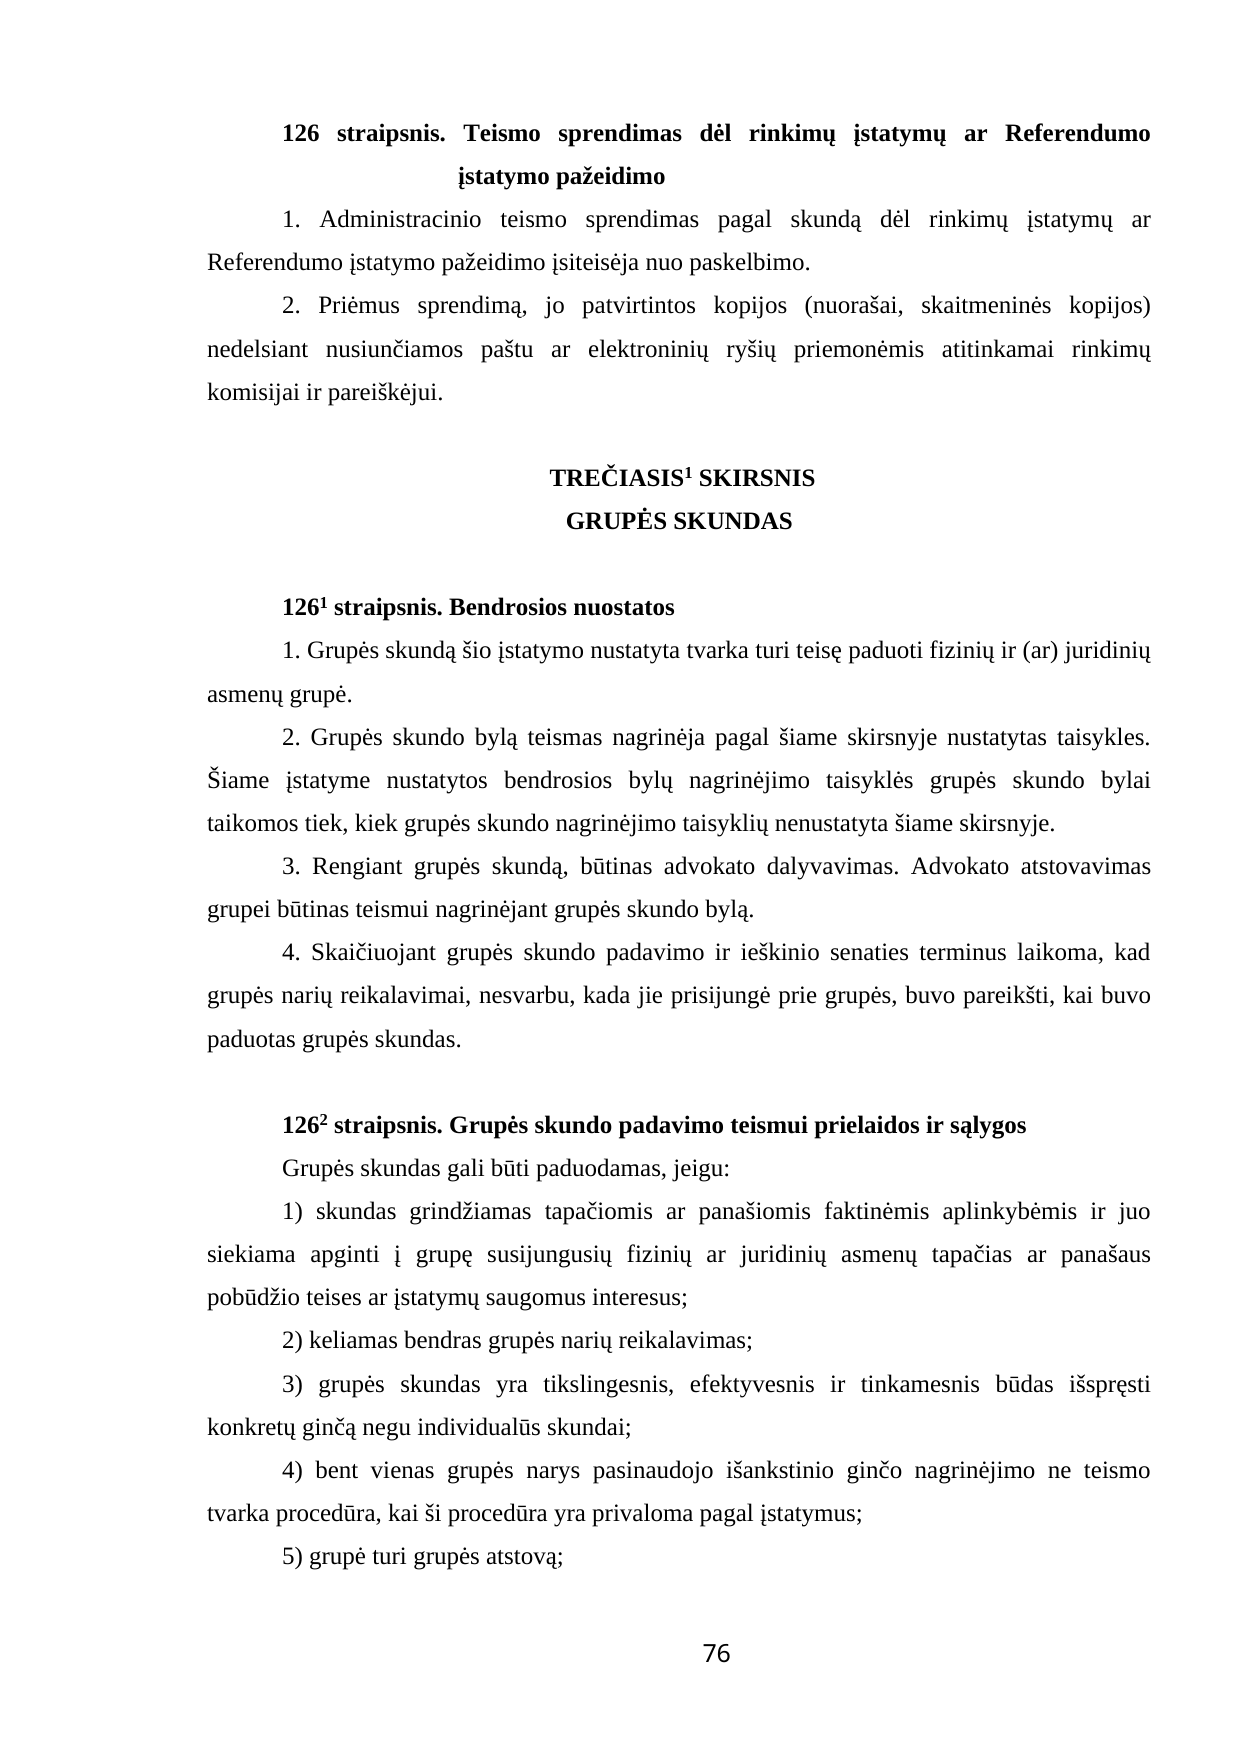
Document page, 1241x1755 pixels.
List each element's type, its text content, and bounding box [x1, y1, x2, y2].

text 2. Grupės skundo bylą teismas nagrinėja pagal šiame skirsnyje nustatytas taisykles. Šiame įstatyme nustatytos bendrosios bylų nagrinėjimo taisyklės grupės skundo bylai taikomos tiek, kiek grupės skundo nagrinėjimo taisyklių nenustatyta šiame skirsnyje. [207, 722, 1152, 837]
text 3) grupės skundas yra tikslingesnis, efektyvesnis ir tinkamesnis būdas išspręsti konkretų ginčą negu individualūs skundai; [207, 1369, 1152, 1441]
text 1262 straipsnis. Grupės skundo padavimo teismui prielaidos ir sąlygos [207, 1110, 1152, 1139]
text 126 straipsnis. Teismo sprendimas dėl rinkimų įstatymų ar Referendumo įstatymo pažeidimo [282, 118, 1152, 190]
text 4) bent vienas grupės narys pasinaudojo išankstinio ginčo nagrinėjimo ne teismo tvarka procedūra, kai ši procedūra yra privaloma pagal įstatymus; [207, 1455, 1152, 1527]
text 2) keliamas bendras grupės narių reikalavimas; [207, 1326, 1152, 1354]
text 4. Skaičiuojant grupės skundo padavimo ir ieškinio senaties terminus laikoma, kad grupės narių reikalavimai, nesvarbu, kada jie prisijungė prie grupės, buvo pareikšti, kai buvo paduotas grupės skundas. [207, 937, 1152, 1052]
text 1261 straipsnis. Bendrosios nuostatos [207, 592, 1152, 621]
text Grupės skundas gali būti paduodamas, jeigu: [207, 1153, 1152, 1182]
text 5) grupė turi grupės atstovą; [207, 1541, 1152, 1570]
text 3. Rengiant grupės skundą, būtinas advokato dalyvavimas. Advokato atstovavimas grupei būtinas teismui nagrinėjant grupės skundo bylą. [207, 851, 1152, 923]
text TREČIASIS1 SKIRSNIS [207, 463, 1152, 492]
text 1) skundas grindžiamas tapačiomis ar panašiomis faktinėmis aplinkybėmis ir juo siekiama apginti į grupę susijungusių fizinių ar juridinių asmenų tapačias ar panašaus pobūdžio teises ar įstatymų saugomus interesus; [207, 1196, 1152, 1311]
text 1. Grupės skundą šio įstatymo nustatyta tvarka turi teisę paduoti fizinių ir (ar) juridinių asmenų grupė. [207, 636, 1152, 707]
text 1. Administracinio teismo sprendimas pagal skundą dėl rinkimų įstatymų ar Referendumo įstatymo pažeidimo įsiteisėja nuo paskelbimo. [207, 204, 1152, 276]
text 2. Priėmus sprendimą, jo patvirtintos kopijos (nuorašai, skaitmeninės kopijos) nedelsiant nusiunčiamos paštu ar elektroninių ryšių priemonėmis atitinkamai rinkimų komisijai ir pareiškėjui. [207, 291, 1152, 406]
text GRUPĖS SKUNDAS [207, 506, 1152, 535]
